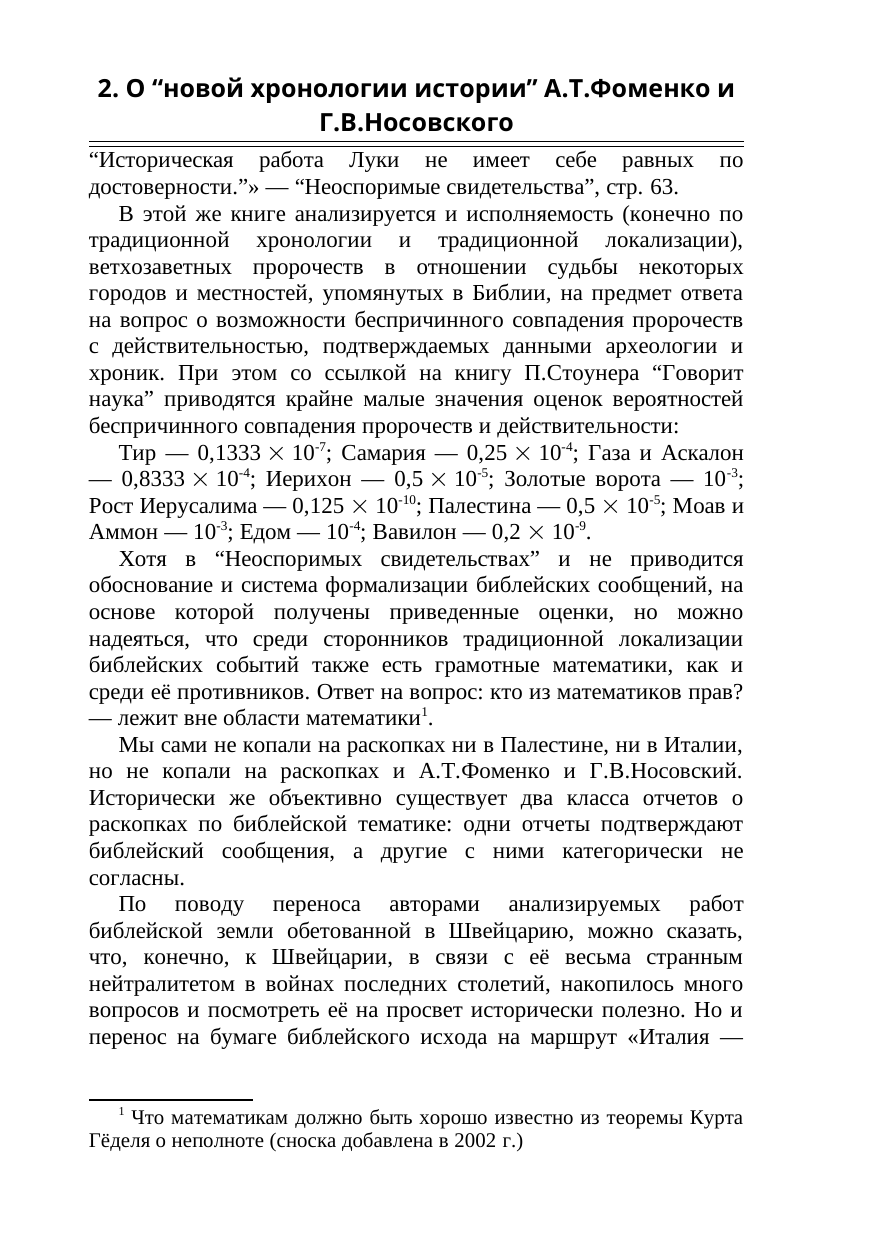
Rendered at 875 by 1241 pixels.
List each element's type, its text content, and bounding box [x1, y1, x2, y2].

text “Историческая работа Луки не имеет себе равных по достоверности.”» — “Неоспоримые свидетельства”, стр. 63. [89, 147, 744, 199]
text Хотя в “Неоспоримых свидетельствах” и не приводится обоснование и система формализации библейских сообщений, на основе которой получены приведенные оценки, но можно надеяться, что среди сторонников традиционной локализации библейских событий также есть грамотные математики, как и среди её противников. Ответ на вопрос: кто из математиков прав? — лежит вне области математики. [89, 545, 744, 731]
text Что математикам должно быть хорошо известно из теоремы Курта Гёделя о неполноте (сноска добавлена в 2002 г.) [89, 1106, 744, 1152]
text Тир — 0,1333 ´ 10‑7; Самария — 0,25 ´ 10‑4; Газа и Аскалон — 0,8333 ´ 10‑4; Иерихон — 0,5 ´ 10‑5; Золотые ворота — 10‑3; Рост Иерусалима — 0,125 ´ 10‑10; Палестина — 0,5 ´ 10‑5; Моав и Аммон — 10‑3; Едом — 10‑4; Вавилон — 0,2 ´ 10‑9. [89, 438, 744, 545]
text Мы сами не копали на раскопках ни в Палестине, ни в Италии, но не копали на раскопках и А.Т.Фоменко и Г.В.Носовский. Исторически же объективно существует два класса отчетов о раскопках по библейской тематике: одни отчеты подтверждают библейский сообщения, а другие с ними категорически не согласны. [89, 731, 744, 890]
text По поводу переноса авторами анализируемых работ библейской земли обетованной в Швейцарию, можно сказать, что, конечно, к Швейцарии, в связи с её весьма странным нейтралитетом в войнах последних столетий, накопилось много вопросов и посмотреть её на просвет исторически полезно. Но и перенос на бумаге библейского исхода на маршрут «Италия — [89, 890, 744, 1049]
text В этой же книге анализируется и исполняемость (конечно по традиционной хронологии и традиционной локализации), ветхозаветных пророчеств в отношении судьбы некоторых городов и местностей, упомянутых в Библии, на предмет ответа на вопрос о возможности беспричинного совпадения пророчеств с действительностью, подтверждаемых данными археологии и хроник. При этом со ссылкой на книгу П.Стоунера “Говорит наука” приводятся крайне малые значения оценок вероятностей беспричинного совпадения пророчеств и действительности: [89, 199, 744, 438]
